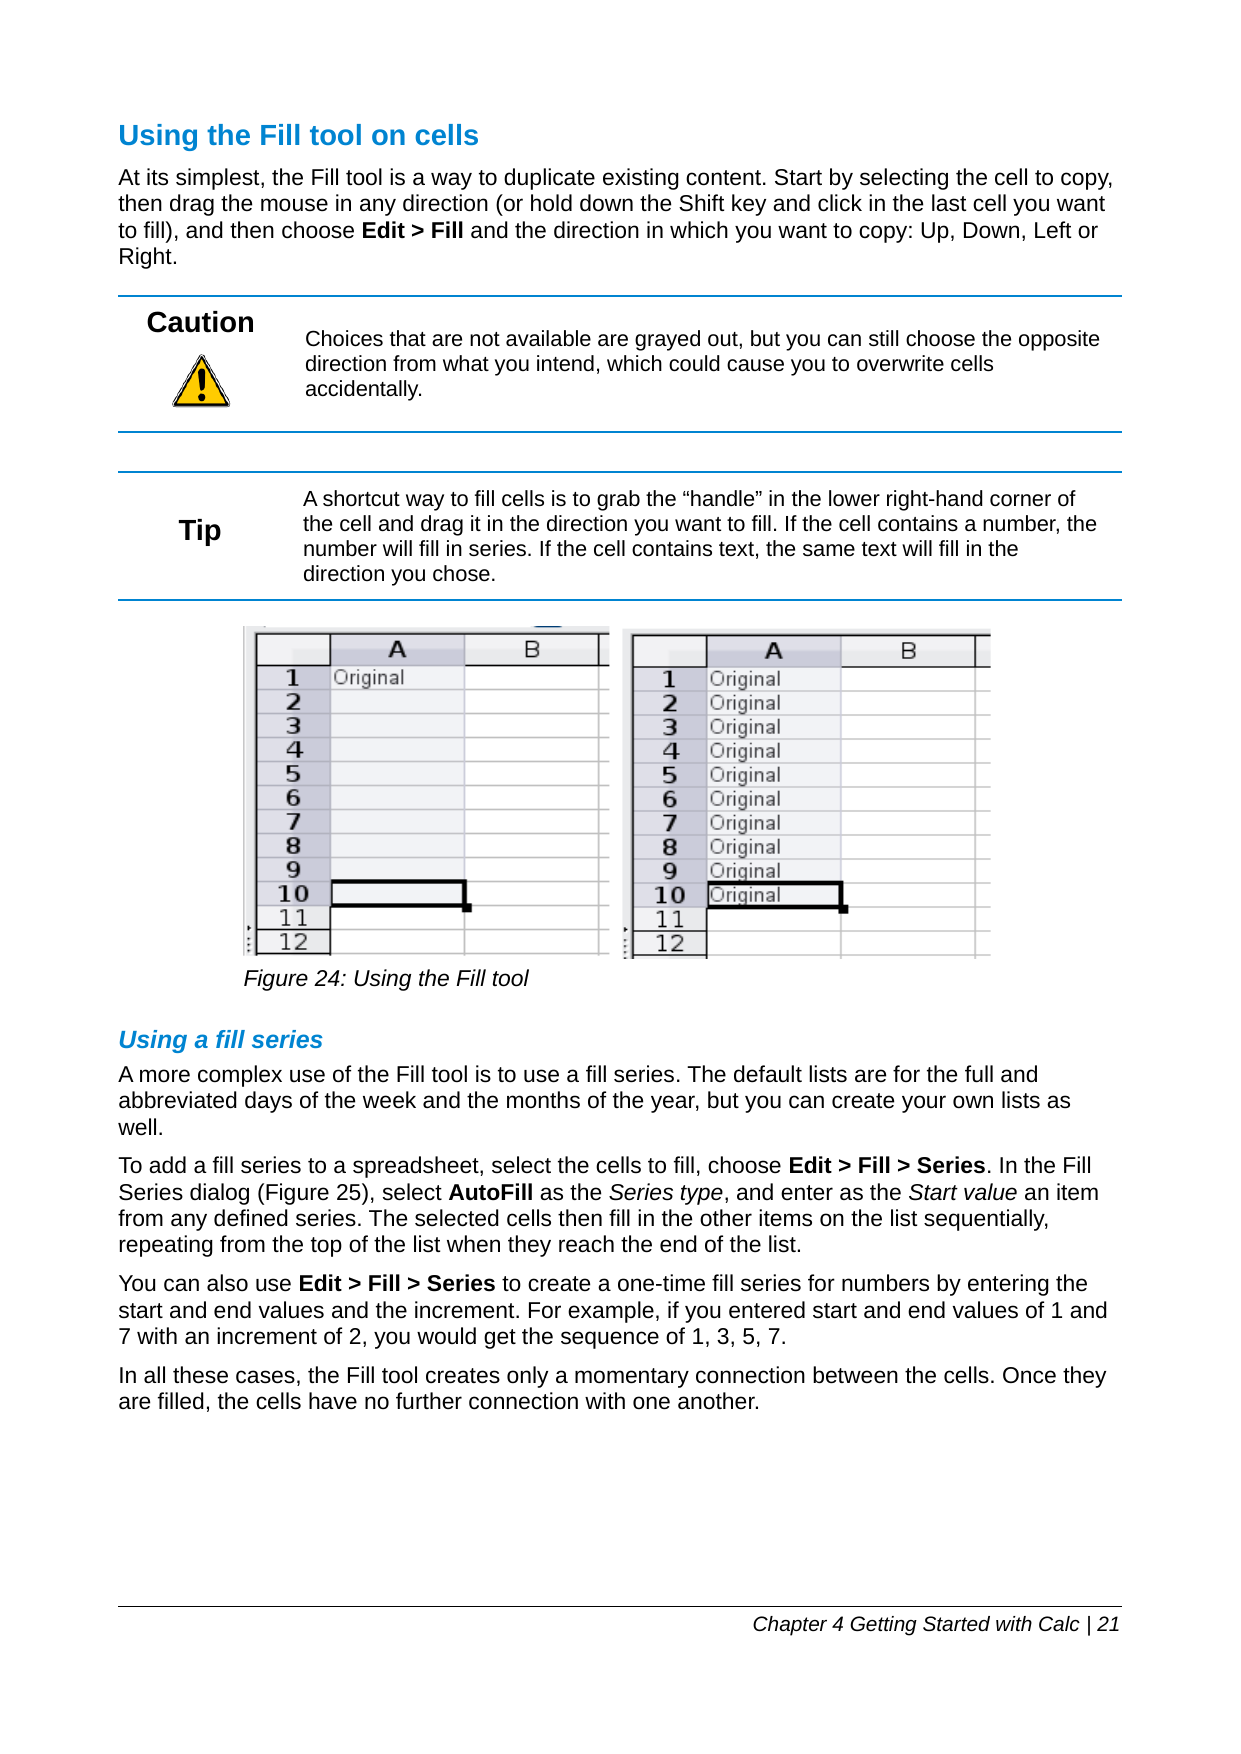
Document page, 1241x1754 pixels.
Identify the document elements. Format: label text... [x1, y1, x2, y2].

table_header Choices that are not available are grayed out, but you can still choose the opposite direction from what you intend, which could cause you to overwrite cells accidentally. [283, 297, 1122, 431]
subtitle Using a fill series [118, 1026, 1122, 1054]
text You can also use Edit > Fill > Series to create a one-time fill series for numbers by entering the start and end values and the increment. For example, if you entered start and end values of 1 and 7 with an increment of 2, you would get the sequence of 1, 3, 5, 7. [118, 1270, 1122, 1349]
table_header A shortcut way to fill cells is to grab the “handle” in the lower right-hand corner of the cell and drag it in the direction you want to fill. If the cell contains a number, the number will fill in series. If the cell contains text, the same text will fill in the direction you chose. [281, 473, 1122, 599]
text A more complex use of the Fill tool is to use a fill series. The default lists are for the full and abbreviated days of the week and the months of the year, but you can create your own lists as well. [118, 1061, 1122, 1140]
text At its simplest, the Fill tool is a way to duplicate existing content. Start by selecting the cell to copy, then drag the mouse in any direction (or hold down the Shift key and click in the last cell you want to fill), and then choose Edit > Fill and the direction in which you want to copy: Up, Down, Left or Right. [118, 164, 1122, 269]
subtitle Using the Fill tool on cells [118, 118, 1122, 152]
text To add a fill series to a spreadsheet, select the cells to fill, choose Edit > Fill > Series. In the Fill Series dialog (Figure 85), select AutoFill as the Series type, and enter as the Start value an item from any defined series. The selected cells then fill in the other items on the list sequentially, repeating from the top of the list when they reach the end of the list. [118, 1152, 1122, 1258]
text Figure 84: Using the Fill tool [243, 965, 991, 992]
picture [243, 626, 991, 959]
table_header Tip [118, 473, 281, 599]
picture [168, 350, 233, 411]
text In all these cases, the Fill tool creates only a momentary connection between the cells. Once they are filled, the cells have no further connection with one another. [118, 1362, 1122, 1414]
table_header Caution [118, 297, 283, 431]
